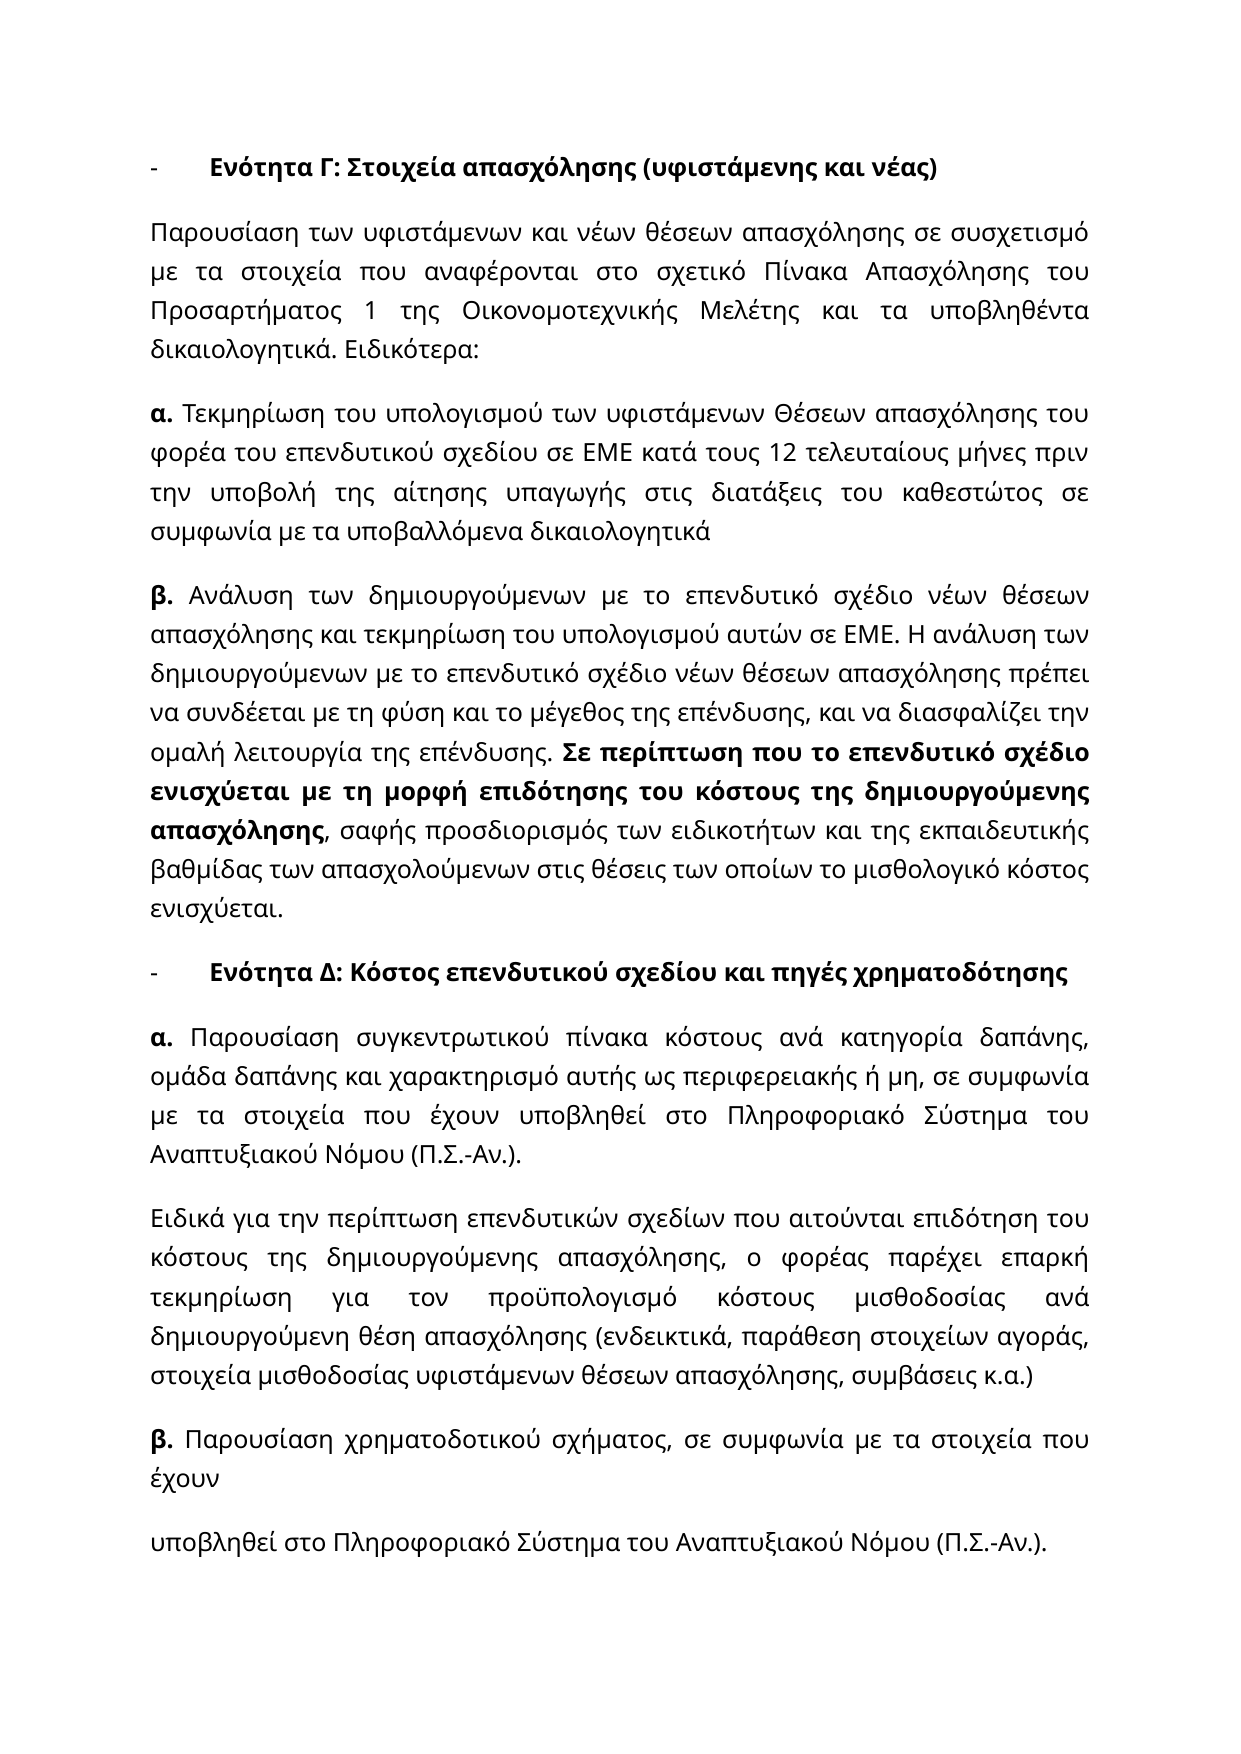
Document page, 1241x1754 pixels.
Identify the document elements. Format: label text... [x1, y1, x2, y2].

text Ειδικά για την περίπτωση επενδυτικών σχεδίων που αιτούνται επιδότηση του κόστους της δημιουργούμενης απασχόλησης, ο φορέας παρέχει επαρκή τεκμηρίωση για τον προϋπολογισμό κόστους μισθοδοσίας ανά δημιουργούμενη θέση απασχόλησης (ενδεικτικά, παράθεση στοιχείων αγοράς, στοιχεία μισθοδοσίας υφιστάμενων θέσεων απασχόλησης, συμβάσεις κ.α.) [150, 1201, 1090, 1392]
text β. Παρουσίαση χρηματοδοτικού σχήματος, σε συμφωνία με τα στοιχεία που έχουν [150, 1422, 1090, 1495]
text υποβληθεί στο Πληροφοριακό Σύστημα του Αναπτυξιακού Νόμου (Π.Σ.-Αν.). [150, 1525, 1090, 1559]
text α. Παρουσίαση συγκεντρωτικού πίνακα κόστους ανά κατηγορία δαπάνης, ομάδα δαπάνης και χαρακτηρισμό αυτής ως περιφερειακής ή μη, σε συμφωνία με τα στοιχεία που έχουν υποβληθεί στο Πληροφοριακό Σύστημα του Αναπτυξιακού Νόμου (Π.Σ.-Αν.). [150, 1019, 1090, 1171]
list - Ενότητα Δ: Κόστος επενδυτικού σχεδίου και πηγές χρηματοδότησης [150, 955, 1090, 989]
text α. Τεκμηρίωση του υπολογισμού των υφιστάμενων Θέσεων απασχόλησης του φορέα του επενδυτικού σχεδίου σε ΕΜΕ κατά τους 12 τελευταίους μήνες πριν την υποβολή της αίτησης υπαγωγής στις διατάξεις του καθεστώτος σε συμφωνία με τα υποβαλλόμενα δικαιολογητικά [150, 396, 1090, 547]
text Παρουσίαση των υφιστάμενων και νέων θέσεων απασχόλησης σε συσχετισμό με τα στοιχεία που αναφέρονται στο σχετικό Πίνακα Απασχόλησης του Προσαρτήματος 1 της Οικονομοτεχνικής Μελέτης και τα υποβληθέντα δικαιολογητικά. Ειδικότερα: [150, 214, 1090, 366]
text β. Ανάλυση των δημιουργούμενων με το επενδυτικό σχέδιο νέων θέσεων απασχόλησης και τεκμηρίωση του υπολογισμού αυτών σε ΕΜΕ. Η ανάλυση των δημιουργούμενων με το επενδυτικό σχέδιο νέων θέσεων απασχόλησης πρέπει να συνδέεται με τη φύση και το μέγεθος της επένδυσης, και να διασφαλίζει την ομαλή λειτουργία της επένδυσης. Σε περίπτωση που το επενδυτικό σχέδιο ενισχύεται με τη μορφή επιδότησης του κόστους της δημιουργούμενης απασχόλησης, σαφής προσδιορισμός των ειδικοτήτων και της εκπαιδευτικής βαθμίδας των απασχολούμενων στις θέσεις των οποίων το μισθολογικό κόστος ενισχύεται. [150, 577, 1090, 925]
list - Ενότητα Γ: Στοιχεία απασχόλησης (υφιστάμενης και νέας) [150, 150, 1090, 184]
